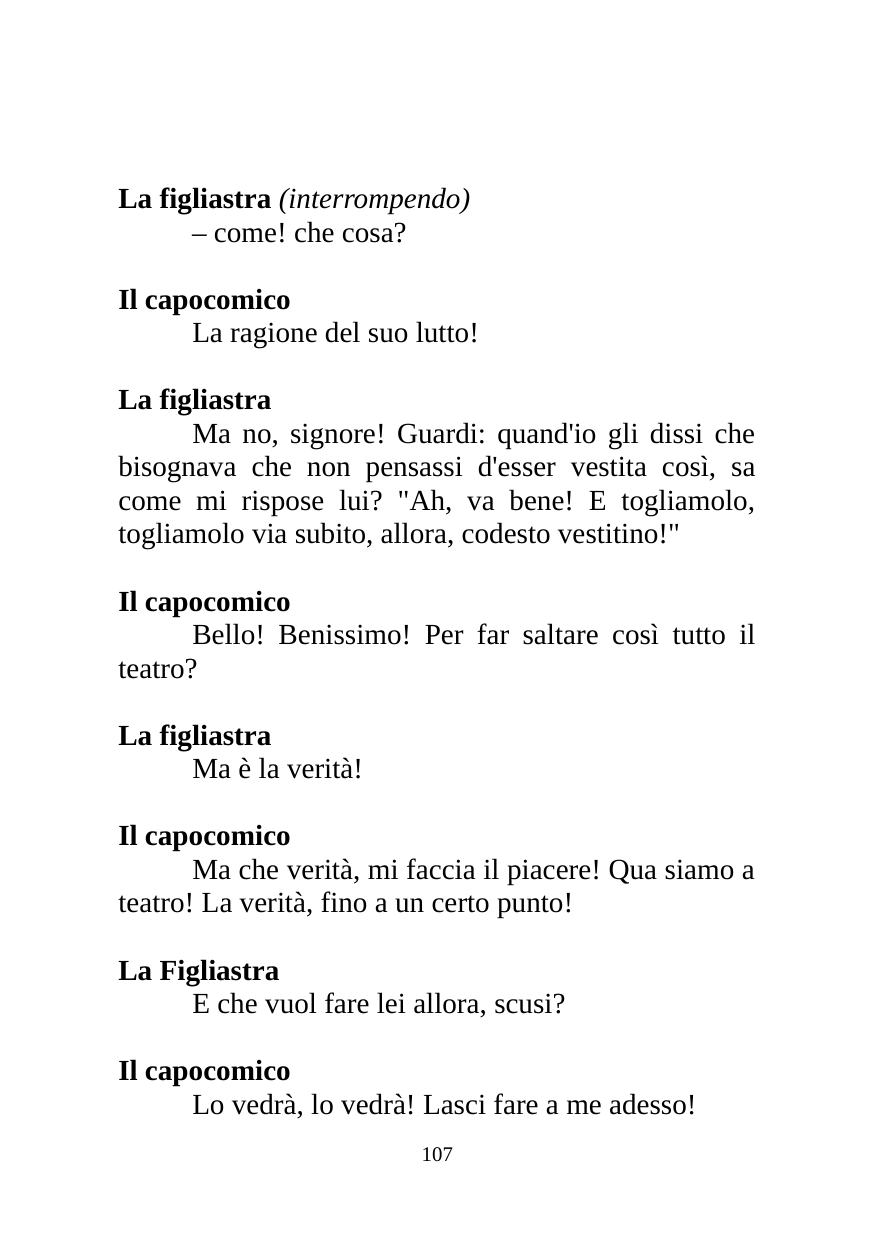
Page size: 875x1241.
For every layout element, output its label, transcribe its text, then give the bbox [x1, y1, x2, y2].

text La ragione del suo lutto! [118, 315, 756, 349]
text E che vuol fare lei allora, scusi? [118, 986, 756, 1020]
text Ma è la verità! [118, 751, 756, 785]
text Lo vedrà, lo vedrà! Lasci fare a me adesso! [118, 1087, 756, 1120]
text Bello! Benissimo! Per far saltare così tutto il teatro? [118, 617, 756, 684]
text Ma no, signore! Guardi: quand'io gli dissi che bisognava che non pensassi d'esser vestita così, sa come mi rispose lui? "Ah, va bene! E togliamolo, togliamolo via subito, allora, codesto vestitino!" [118, 416, 756, 550]
text Il capocomico [118, 584, 756, 617]
text Ma che verità, mi faccia il piacere! Qua siamo a teatro! La verità, fino a un certo punto! [118, 852, 756, 919]
text Il capocomico [118, 1053, 756, 1087]
text Il capocomico [118, 818, 756, 852]
text La figliastra [118, 382, 756, 416]
text – come! che cosa? [192, 215, 756, 248]
text La Figliastra [118, 953, 756, 986]
text La figliastra (interrompendo) [118, 181, 756, 215]
text La figliastra [118, 718, 756, 751]
text Il capocomico [118, 282, 756, 315]
